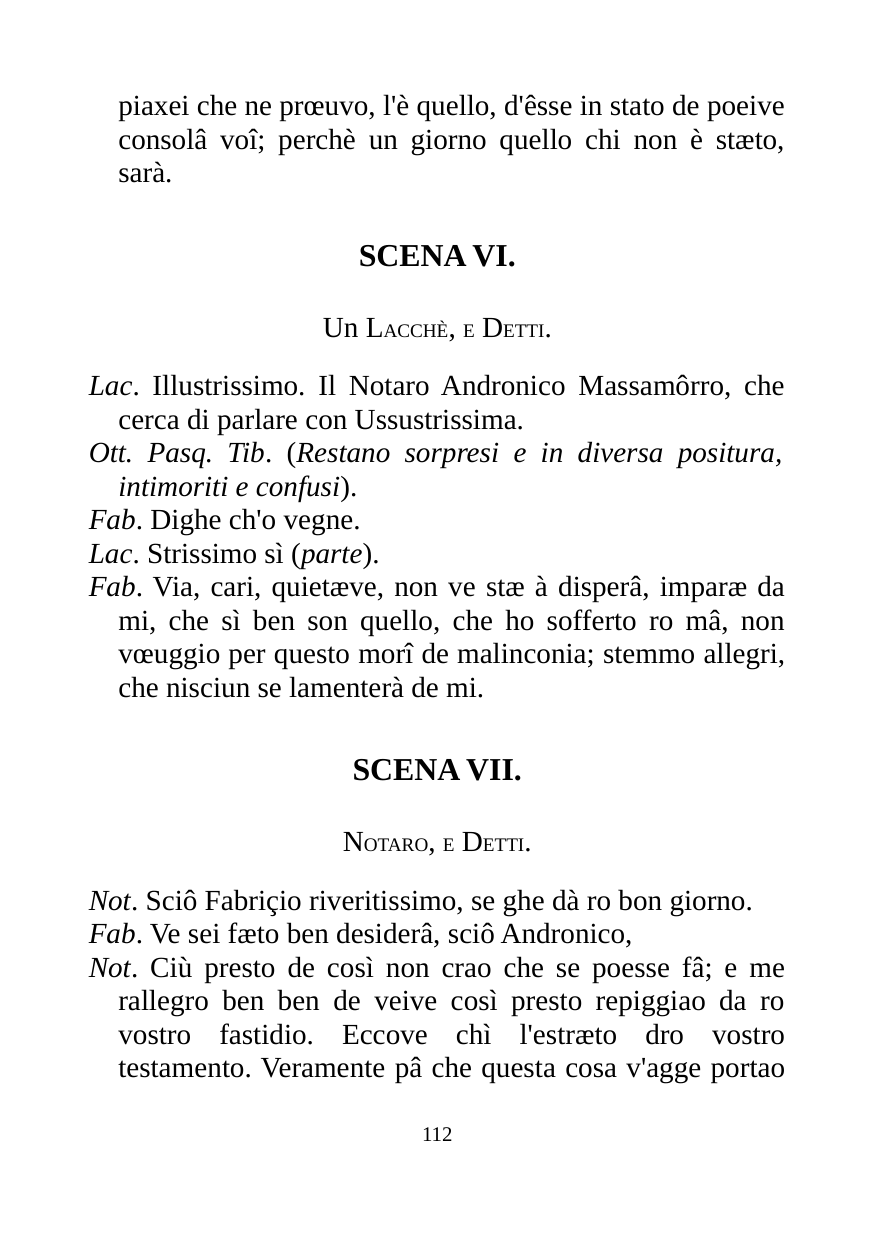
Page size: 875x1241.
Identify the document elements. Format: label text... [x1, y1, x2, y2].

text Un Lacchè, e Detti. [88, 310, 786, 343]
text Fab. Ve sei fæto ben desiderâ, sciô Andronico, [88, 916, 786, 950]
subtitle SCENA VI. [88, 236, 786, 273]
text Lac. Illustrissimo. Il Notaro Andronico Massamôrro, che cerca di parlare con Ussustrissima. [88, 368, 786, 435]
text Not. Sciô Fabriçio riveritissimo, se ghe dà ro bon giorno. [88, 883, 786, 916]
text Not. Ciù presto de così non crao che se poesse fâ; e me rallegro ben ben de veive così presto repiggiao da ro vostro fastidio. Eccove chì l'estræto dro vostro testamento. Veramente pâ che questa cosa v'agge portao [88, 950, 786, 1084]
subtitle SCENA VII. [88, 751, 786, 788]
text Fab. Dighe ch'o vegne. [88, 502, 786, 536]
text Fab. Via, cari, quietæve, non ve stæ à disperâ, imparæ da mi, che sì ben son quello, che ho sofferto ro mâ, non vœuggio per questo morî de malinconia; stemmo allegri, che nisciun se lamenterà de mi. [88, 569, 786, 704]
text Lac. Strissimo sì (parte). [88, 536, 786, 569]
text piaxei che ne prœuvo, l'è quello, d'êsse in stato de poeive consolâ voî; perchè un giorno quello chi non è stæto, sarà. [88, 88, 786, 189]
text Ott. Pasq. Tib. (Restano sorpresi e in diversa positura, intimoriti e confusi). [88, 435, 786, 502]
text Notaro, e Detti. [88, 824, 786, 858]
